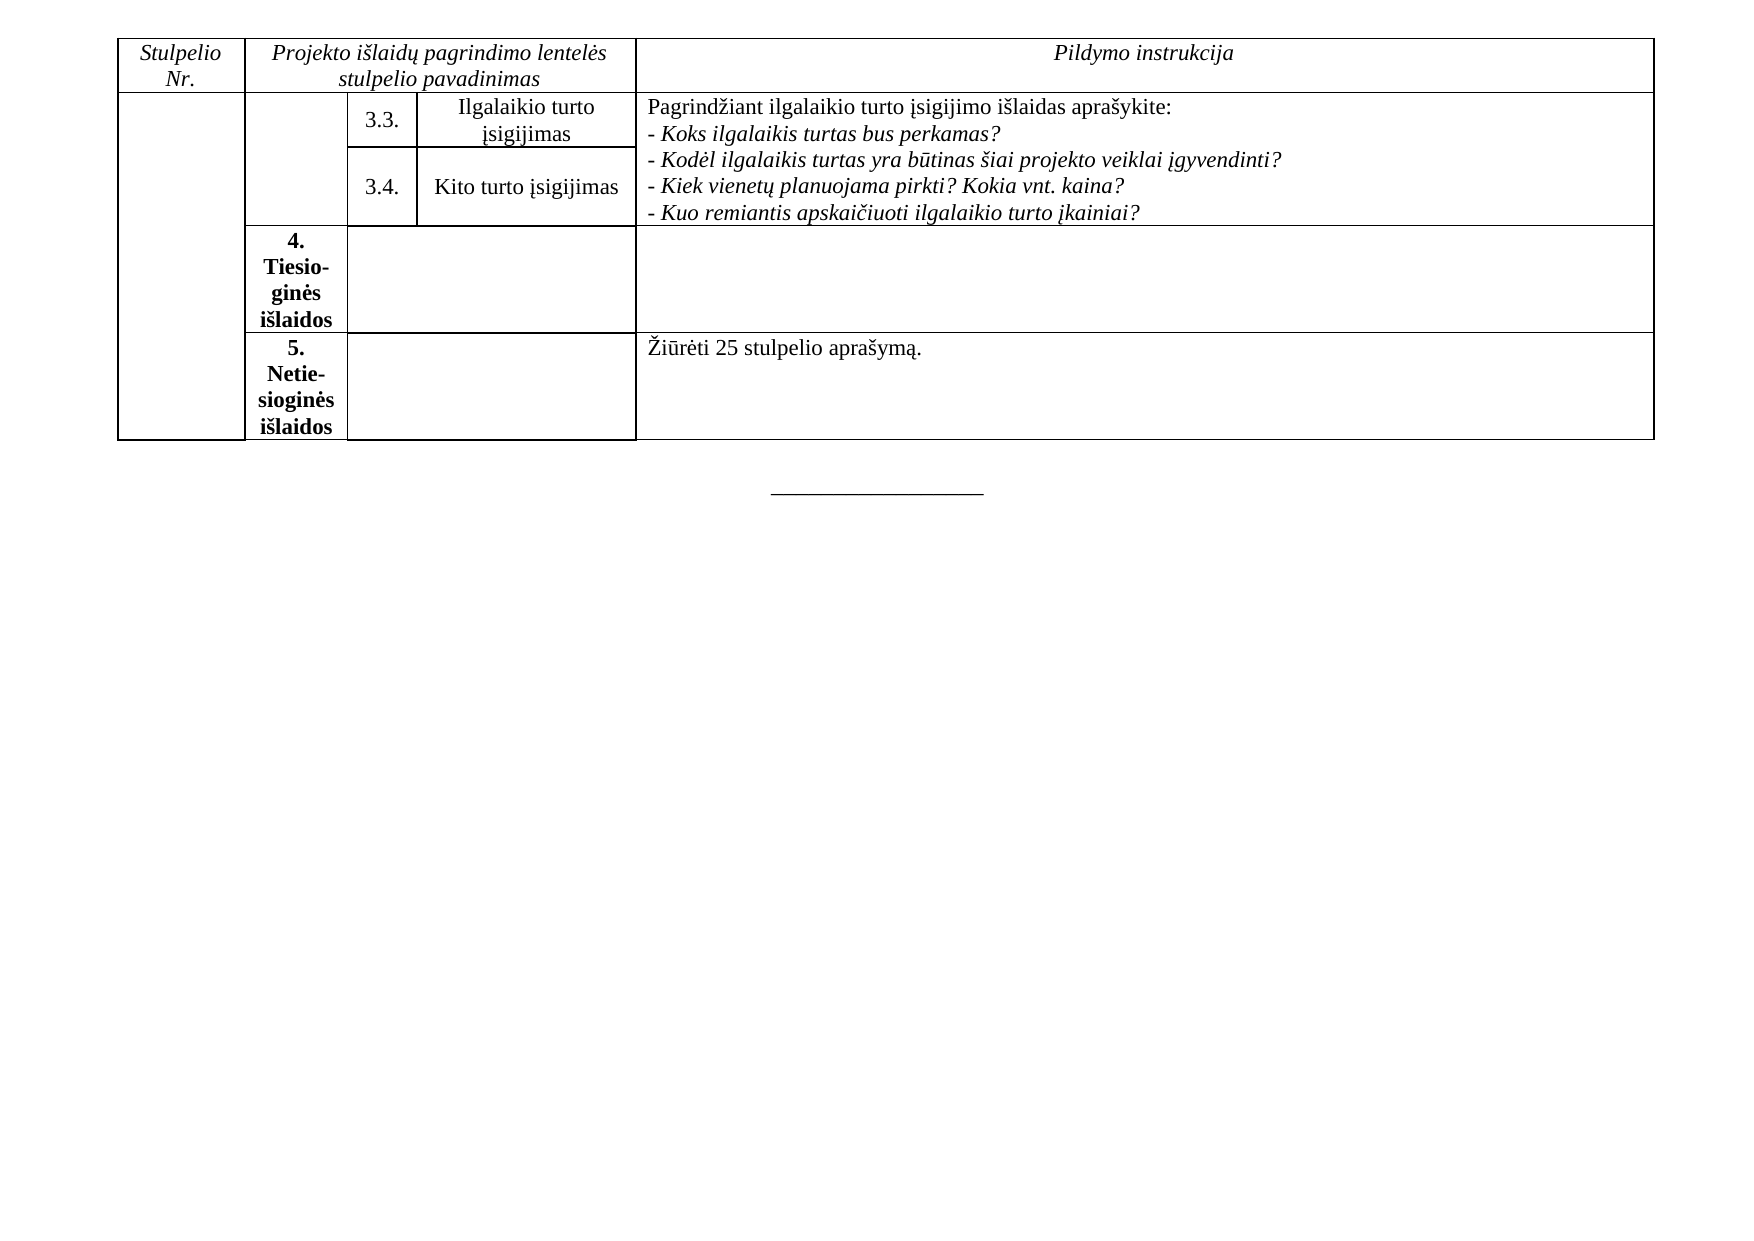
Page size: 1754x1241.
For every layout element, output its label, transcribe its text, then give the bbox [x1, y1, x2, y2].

text _________________ [118, 469, 1636, 498]
table_cell [119, 93, 244, 332]
table_cell Pagrindžiant ilgalaikio turto įsigijimo išlaidas aprašykite: - Koks ilgalaikis turtas bus perkamas? - Kodėl ilgalaikis turtas yra būtinas šiai projekto veiklai įgyvendinti? - Kiek vienetų planuojama pirkti? Kokia vnt. kaina? - Kuo remiantis apskaičiuoti ilgalaikio turto įkainiai? [637, 93, 1653, 225]
table_header Stulpelio Nr. [119, 39, 244, 92]
table_cell 5. Netie-sioginės išlaidos [246, 333, 347, 439]
table_cell 3.4. [348, 148, 416, 225]
table_cell [348, 227, 635, 332]
table_header Projekto išlaidų pagrindimo lentelės stulpelio pavadinimas [246, 39, 635, 92]
table_cell 3.3. [348, 93, 416, 146]
table_cell Žiūrėti 25 stulpelio aprašymą. [637, 333, 1653, 439]
table_cell [119, 332, 244, 439]
table_header Pildymo instrukcija [637, 39, 1653, 92]
table_cell [637, 226, 1653, 332]
table_cell 4. Tiesio-ginės išlaidos [246, 226, 347, 332]
table_cell Kito turto įsigijimas [418, 148, 635, 225]
table_cell [348, 334, 635, 439]
table_cell Ilgalaikio turto įsigijimas [418, 93, 635, 146]
table_cell [246, 93, 347, 225]
